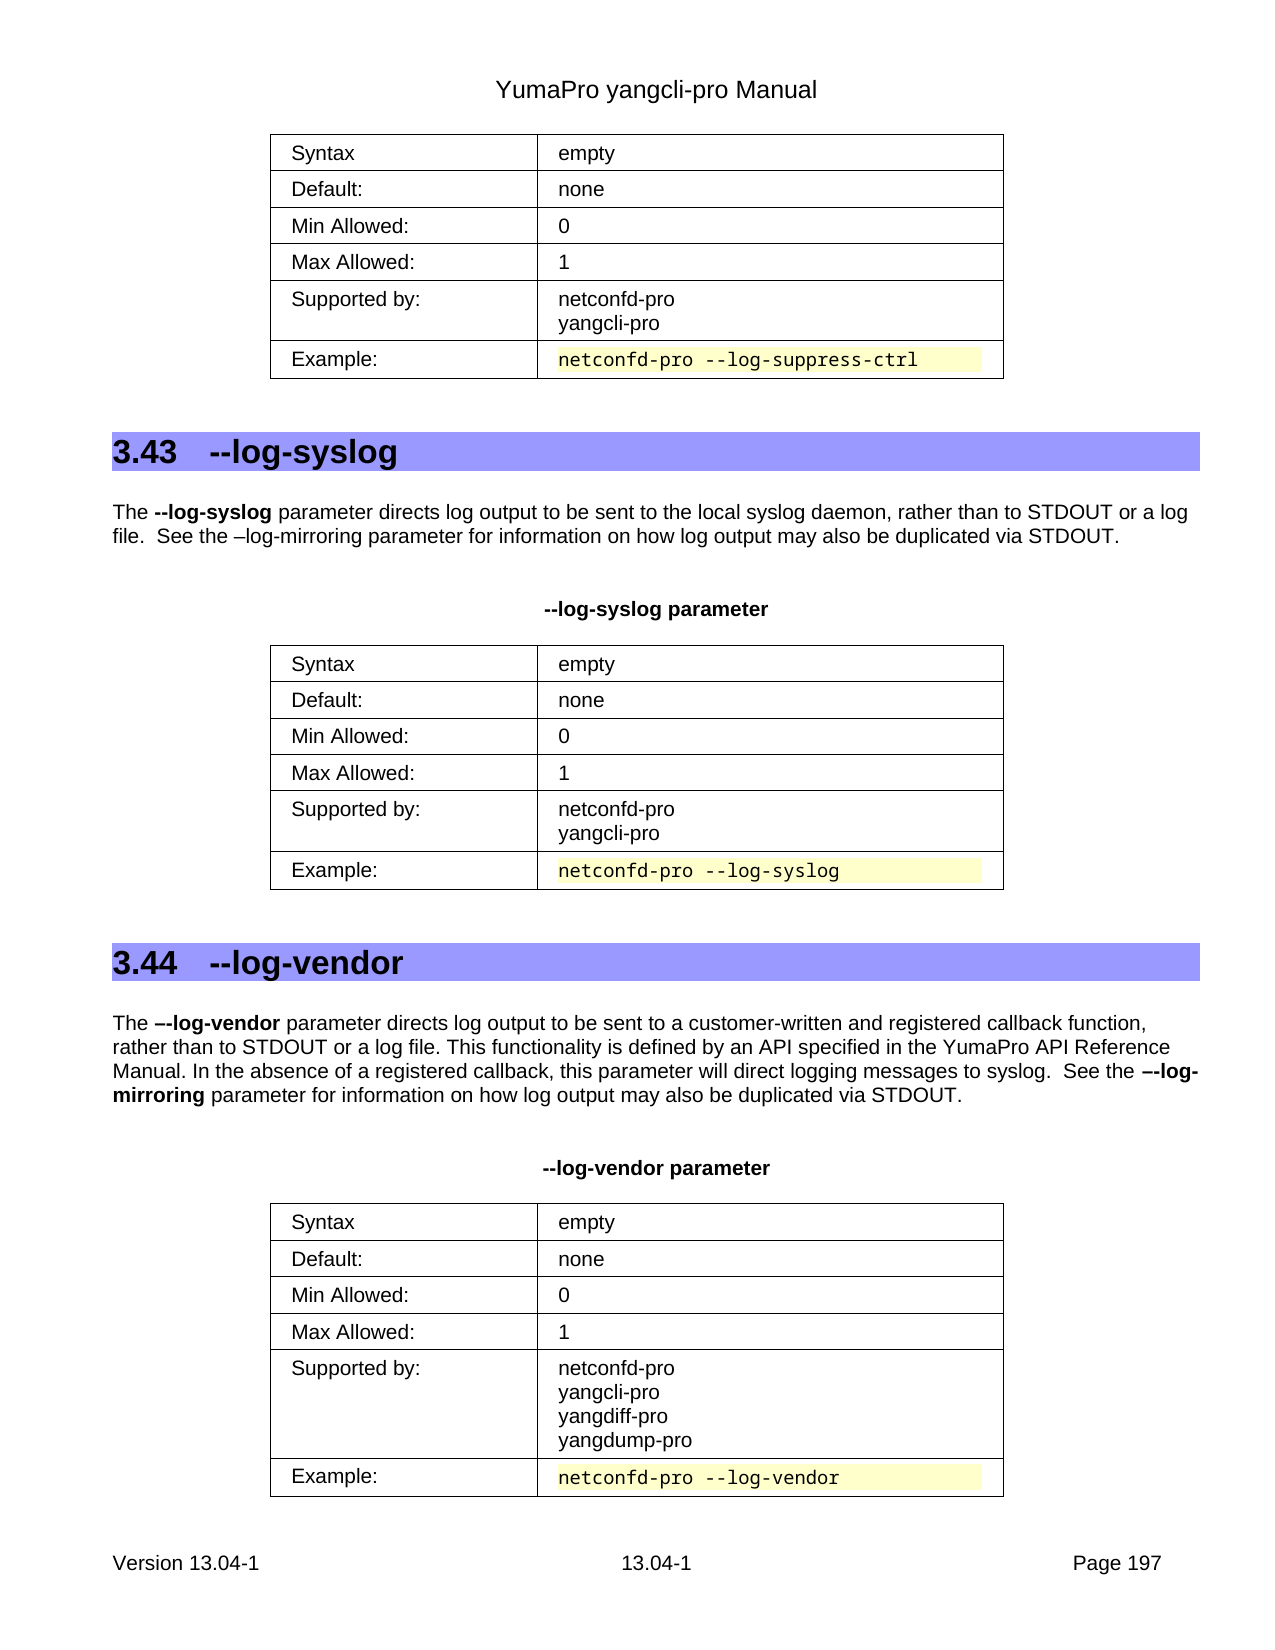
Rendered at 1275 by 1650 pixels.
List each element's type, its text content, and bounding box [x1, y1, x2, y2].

table_cell 1 [538, 1314, 1003, 1349]
subtitle --log-vendor [112, 943, 1200, 981]
table_cell netconfd-pro yangcli-pro yangdiff-pro yangdump-pro [538, 1350, 1003, 1457]
table_cell Max Allowed: [271, 244, 537, 279]
table_cell Min Allowed: [271, 208, 537, 243]
table_header Syntax [271, 646, 537, 681]
table_header empty [538, 1204, 1003, 1240]
table_cell netconfd-pro yangcli-pro [538, 791, 1003, 851]
table_cell 0 [538, 719, 1003, 754]
subtitle --log-syslog parameter [127, 597, 1185, 621]
table_cell Supported by: [271, 1350, 537, 1457]
text The –-log-vendor parameter directs log output to be sent to a customer-written and registered callback function, rather than to STDOUT or a log file. This functionality is defined by an API specified in the YumaPro API Reference Manual. In the absence of a registered callback, this parameter will direct logging messages to syslog. See the –-log-mirroring parameter for information on how log output may also be duplicated via STDOUT. [112, 1011, 1200, 1106]
table_cell Example: [271, 1459, 537, 1496]
subtitle --log-vendor parameter [127, 1155, 1185, 1179]
table_cell none [538, 171, 1003, 207]
table_header empty [538, 646, 1003, 681]
table_header Syntax [271, 1204, 537, 1240]
table_cell 0 [538, 208, 1003, 243]
table_cell Min Allowed: [271, 719, 537, 754]
table_cell none [538, 1241, 1003, 1276]
table_header empty [538, 135, 1003, 170]
table_cell netconfd-pro --log-vendor [538, 1459, 1003, 1496]
table_cell none [538, 682, 1003, 717]
table_cell Default: [271, 682, 537, 717]
table_cell Max Allowed: [271, 755, 537, 790]
table_cell Example: [271, 852, 537, 889]
table_cell Example: [271, 341, 537, 378]
table_cell Default: [271, 1241, 537, 1276]
table_cell netconfd-pro yangcli-pro [538, 281, 1003, 340]
text The --log-syslog parameter directs log output to be sent to the local syslog daemon, rather than to STDOUT or a log file. See the –log-mirroring parameter for information on how log output may also be duplicated via STDOUT. [112, 500, 1200, 548]
table_cell 1 [538, 244, 1003, 279]
table_cell 0 [538, 1277, 1003, 1313]
table_cell netconfd-pro --log-suppress-ctrl [538, 341, 1003, 378]
table_cell Max Allowed: [271, 1314, 537, 1349]
table_cell Default: [271, 171, 537, 207]
table_cell Supported by: [271, 281, 537, 340]
table_cell netconfd-pro --log-syslog [538, 852, 1003, 889]
table_cell Supported by: [271, 791, 537, 851]
table_cell Min Allowed: [271, 1277, 537, 1313]
table_cell 1 [538, 755, 1003, 790]
table_header Syntax [271, 135, 537, 170]
subtitle --log-syslog [112, 432, 1200, 471]
